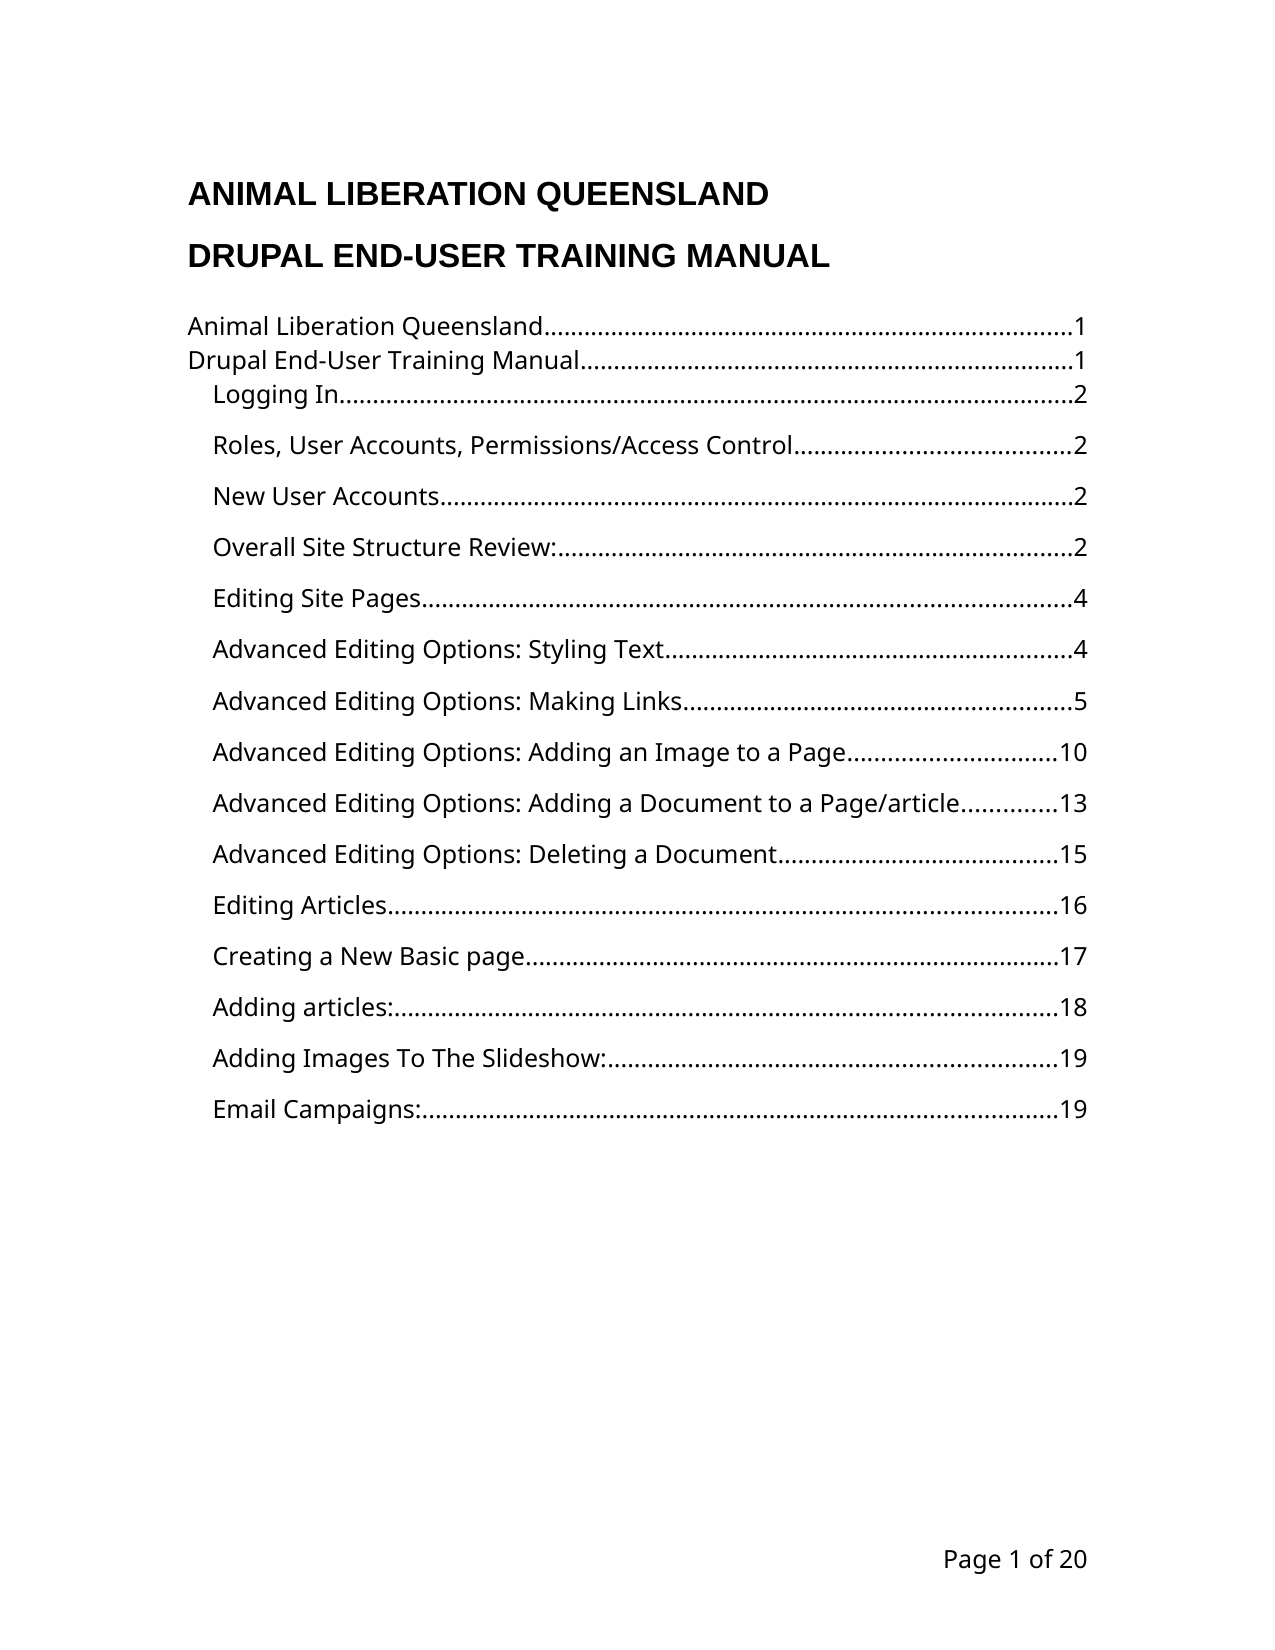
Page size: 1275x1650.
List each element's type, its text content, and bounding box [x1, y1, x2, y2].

text Email Campaigns: 19 [212, 1091, 1087, 1126]
text Roles, User Accounts, Permissions/Access Control 2 [212, 428, 1087, 462]
text Advanced Editing Options: Adding an Image to a Page 10 [212, 734, 1087, 768]
text Adding articles: 18 [212, 989, 1087, 1023]
text Editing Site Pages 4 [212, 581, 1087, 615]
subtitle Animal Liberation Queensland [187, 175, 1087, 212]
text New User Accounts 2 [212, 479, 1087, 513]
text Logging In 2 [212, 377, 1087, 411]
subtitle Drupal End-User Training Manual [187, 237, 1087, 274]
text Overall Site Structure Review: 2 [212, 530, 1087, 564]
text Animal Liberation Queensland 1 [187, 309, 1087, 343]
text Adding Images To The Slideshow: 19 [212, 1040, 1087, 1074]
text Creating a New Basic page 17 [212, 938, 1087, 972]
text Advanced Editing Options: Adding a Document to a Page/article 13 [212, 785, 1087, 819]
text Drupal End-User Training Manual 1 [187, 343, 1087, 377]
text Advanced Editing Options: Deleting a Document 15 [212, 836, 1087, 870]
text Advanced Editing Options: Making Links 5 [212, 683, 1087, 717]
text Editing Articles 16 [212, 887, 1087, 921]
text Advanced Editing Options: Styling Text 4 [212, 632, 1087, 666]
